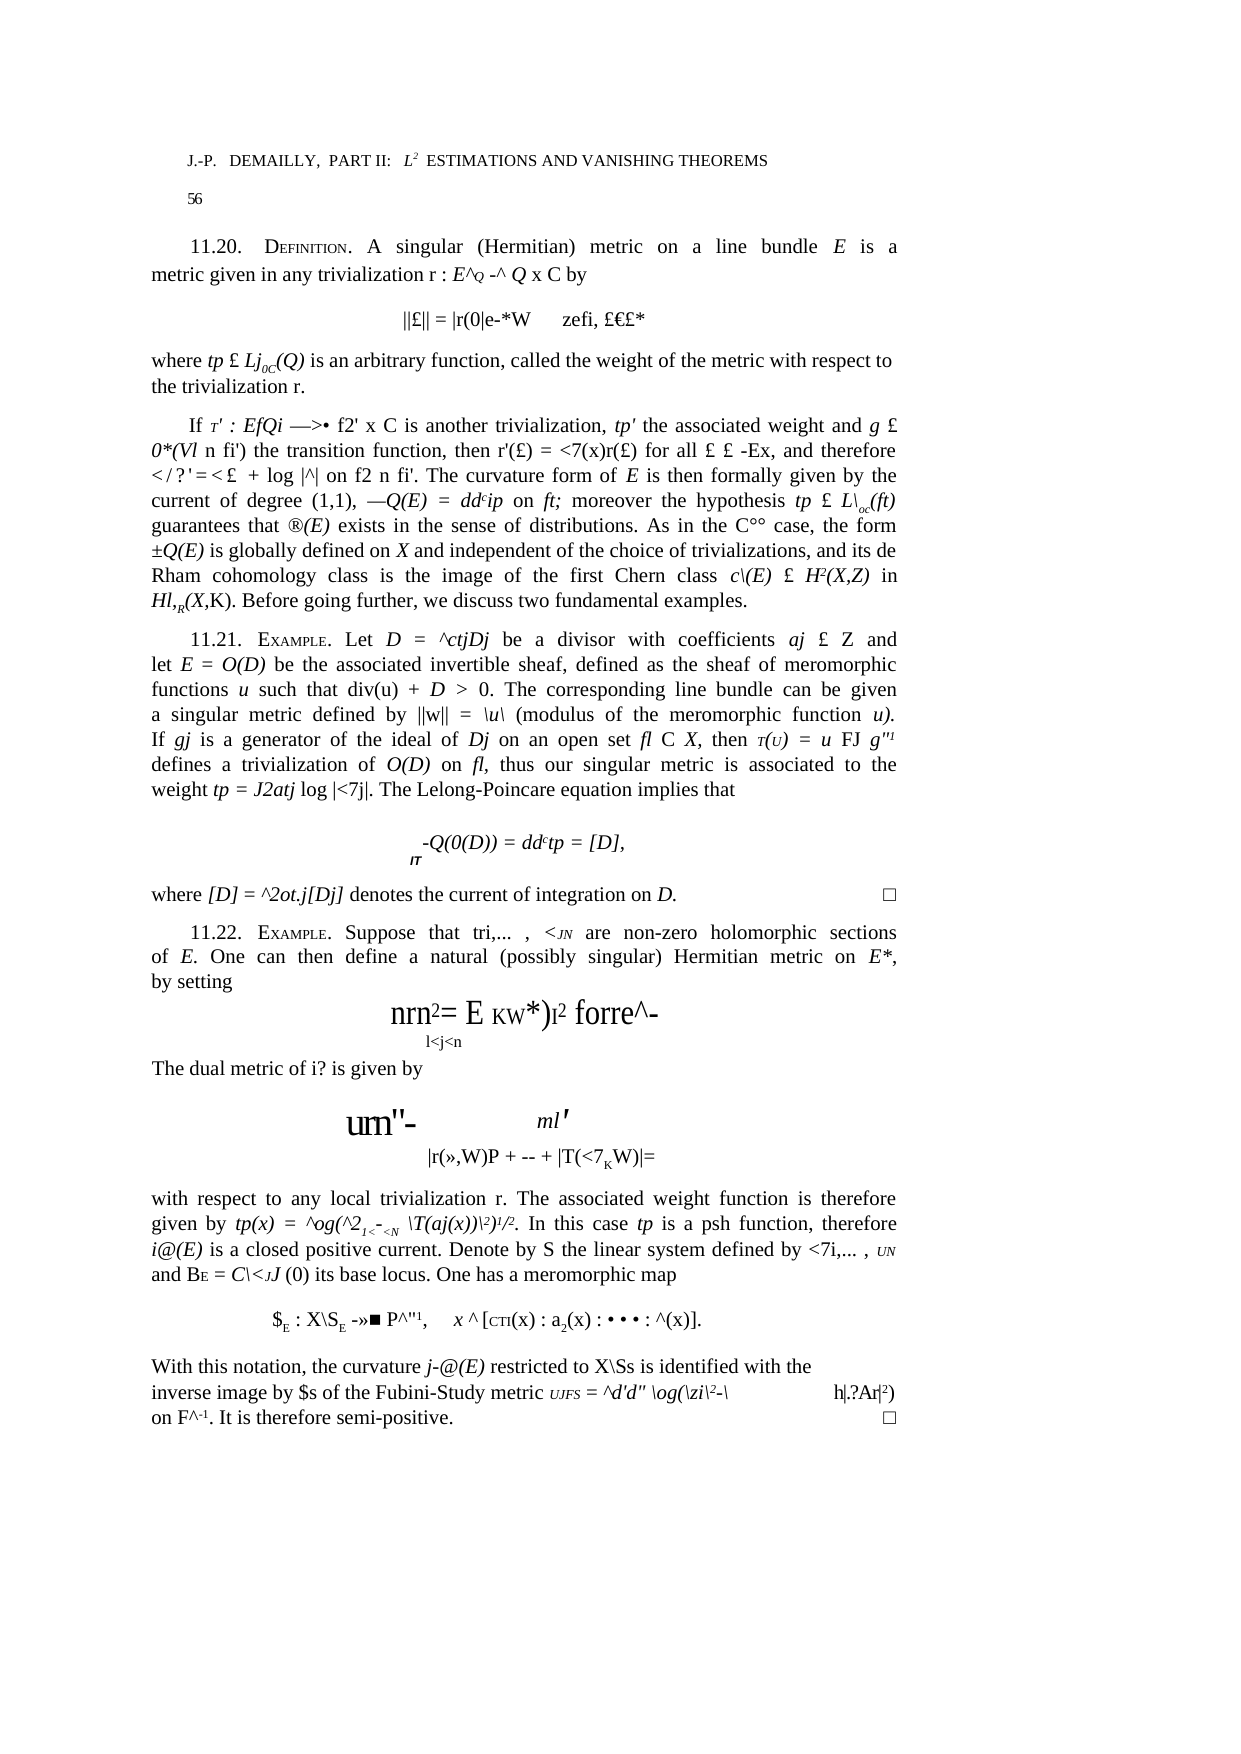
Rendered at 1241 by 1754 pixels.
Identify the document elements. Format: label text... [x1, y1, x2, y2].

text 11.22. Example. Suppose that tri,... , <jn are non-zero holomorphic sections of E. One can then define a natural (possibly singular) Hermitian metric on E*, by setting [151, 919, 897, 993]
text where [D] = ^2ot.j[Dj] denotes the current of integration on D. □ [151, 882, 897, 906]
text |r(»,W)P + -- + |T(<7KW)|= [427, 1144, 897, 1172]
text $E : X\SE -»■ P^"1, x ^ [cti(x) : a2(x) : • • • : ^(x)]. [272, 1307, 897, 1335]
text -Q(0(D)) = ddctp = [D], [152, 830, 897, 854]
text l<j<n [426, 1031, 897, 1051]
text on F^-1. It is therefore semi-positive. □ [151, 1405, 897, 1429]
text If t' : EfQi —>• f2' x C is another trivialization, tp' the associated weight and g £ 0*(Vl n fi') the transition function, then r'(£) = <7(x)r(£) for all £ £ -Ex, and therefore </?'=<£ + log |^| on f2 n fi'. The curvature form of E is then formally given by the current of degree (1,1), —Q(E) = ddcip on ft; moreover the hypoth­esis tp £ L\oc(ft) guarantees that ®(E) exists in the sense of distributions. As in the C°° case, the form ±Q(E) is globally defined on X and independent of the choice of trivializations, and its de Rham cohomology class is the image of the first Chern class c\(E) £ H2(X,Z) in Hl,R(X,K). Before going further, we discuss two fundamental examples. [151, 412, 897, 612]
text inverse image by $s of the Fubini-Study metric ujfs = ^d'd" \og(\zi\2-\ h|.?Ar|2) [151, 1380, 897, 1404]
text The dual metric of i? is given by [152, 1056, 897, 1080]
text urn"- ml' [346, 1098, 897, 1144]
text nrn2= E kw*)i2 forre^- [152, 994, 897, 1031]
text 11.21. Example. Let D = ^ctjDj be a divisor with coefficients aj £ Z and let E = O(D) be the associated invertible sheaf, defined as the sheaf of meromorphic functions u such that div(u) + D > 0. The corresponding line bundle can be given a singular metric defined by ||w|| = \u\ (modulus of the meromorphic function u). If gj is a generator of the ideal of Dj on an open set fl C X, then t(u) = u FJ g"1 defines a trivialization of O(D) on fl, thus our singular metric is associated to the weight tp = J2atj log |<7j|. The Lelong-Poincare equation implies that [151, 626, 897, 801]
text 11.20. Definition. A singular (Hermitian) metric on a line bundle E is a metric given in any trivialization r : E^q -^ Q x C by [151, 231, 897, 287]
text ||£|| = |r(0|e-*W zefi, £€£* [151, 307, 897, 331]
text where tp £ Lj0C(Q) is an arbitrary function, called the weight of the metric with respect to the trivialization r. [151, 347, 897, 398]
text with respect to any local trivialization r. The associated weight function is therefore given by tp(x) = ^og(^21<-<N \T(aj(x))\2)1/2. In this case tp is a psh function, therefore i@(E) is a closed positive current. Denote by S the linear system defined by <7i,... , un and Be = C\<jJ (0) its base locus. One has a meromorphic map [151, 1185, 897, 1287]
text J.-P. DEMAILLY, PART II: L2 ESTIMATIONS AND VANISHING THEOREMS 56 [187, 150, 897, 208]
text IT [410, 854, 897, 868]
text With this notation, the curvature j-@(E) restricted to X\Ss is identified with the [151, 1354, 897, 1378]
